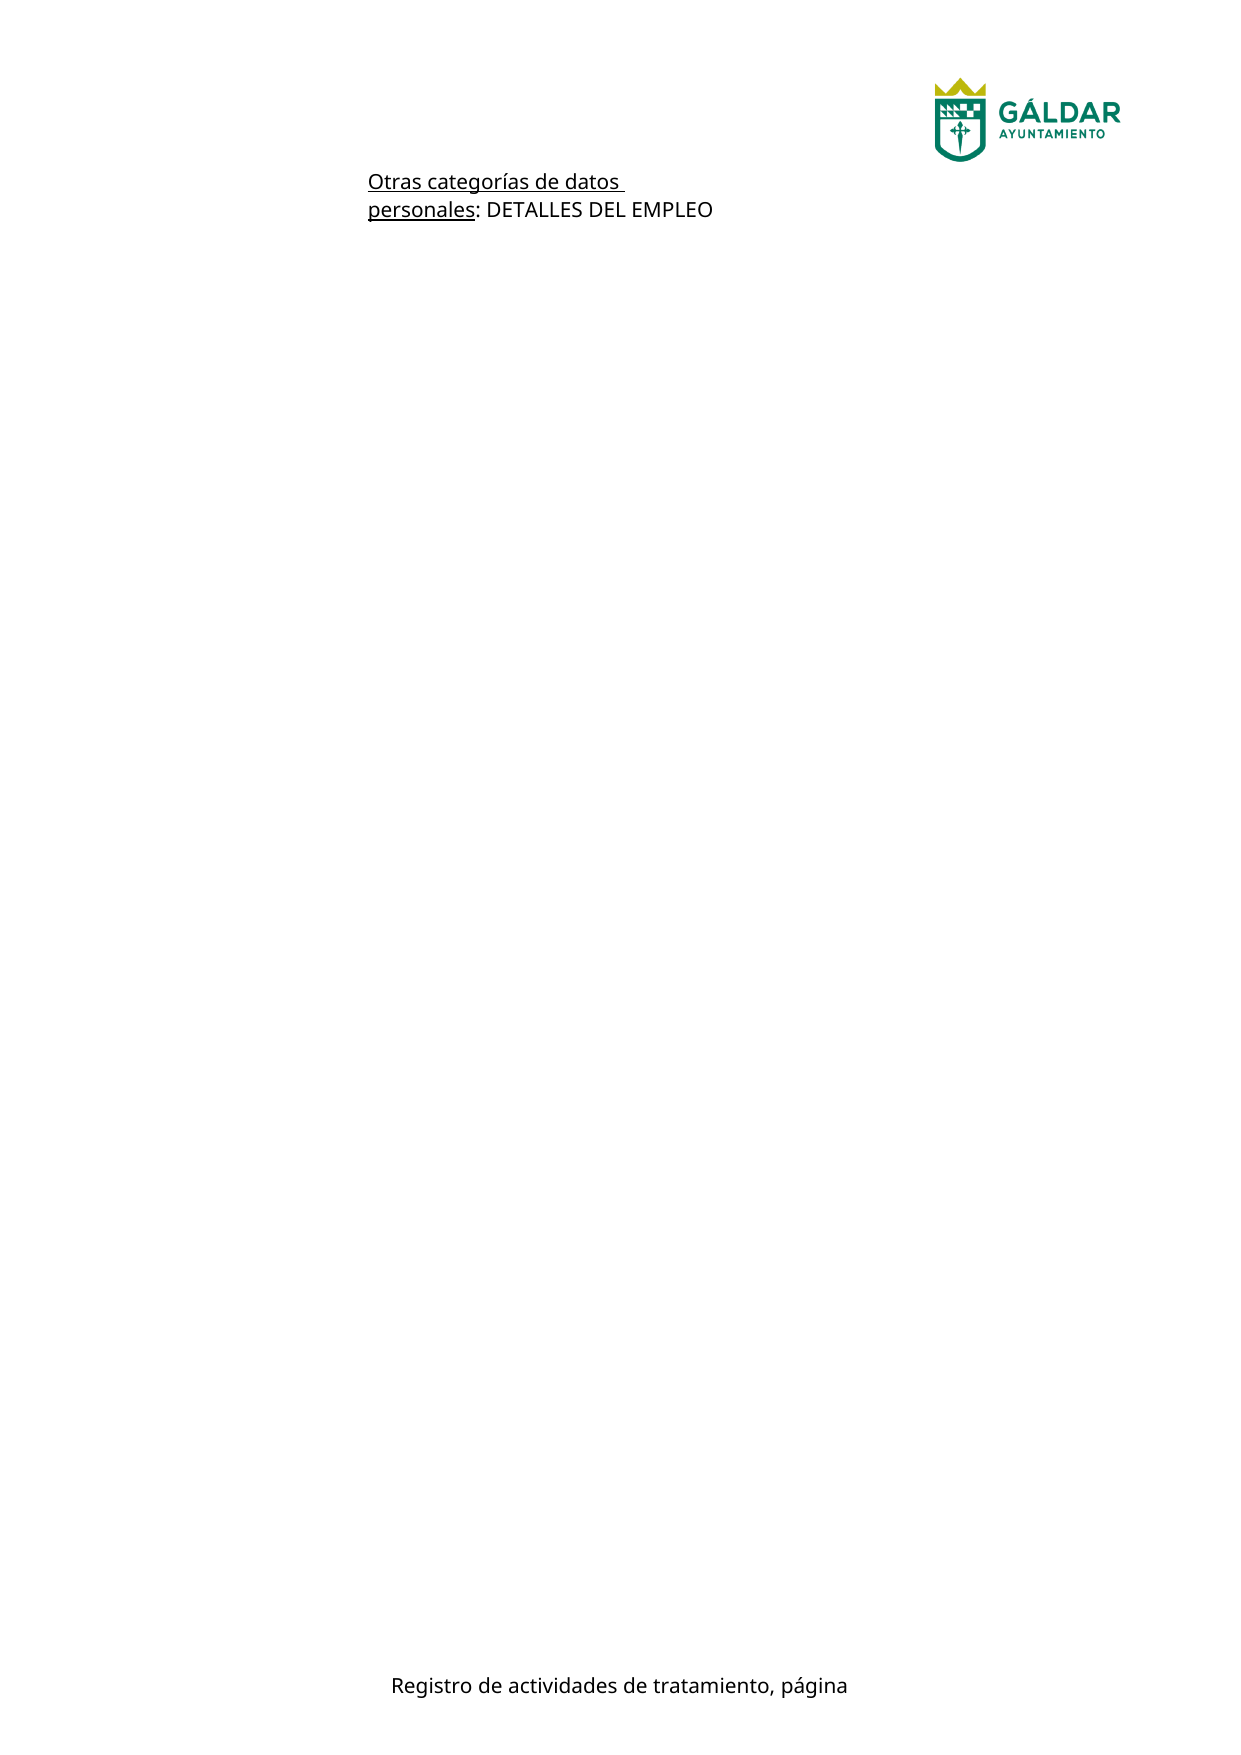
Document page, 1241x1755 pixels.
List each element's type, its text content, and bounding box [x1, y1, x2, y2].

table_cell Otras categorías de datos personales: DETALLES DEL EMPLEO [343, 167, 841, 224]
table_cell [109, 167, 343, 224]
